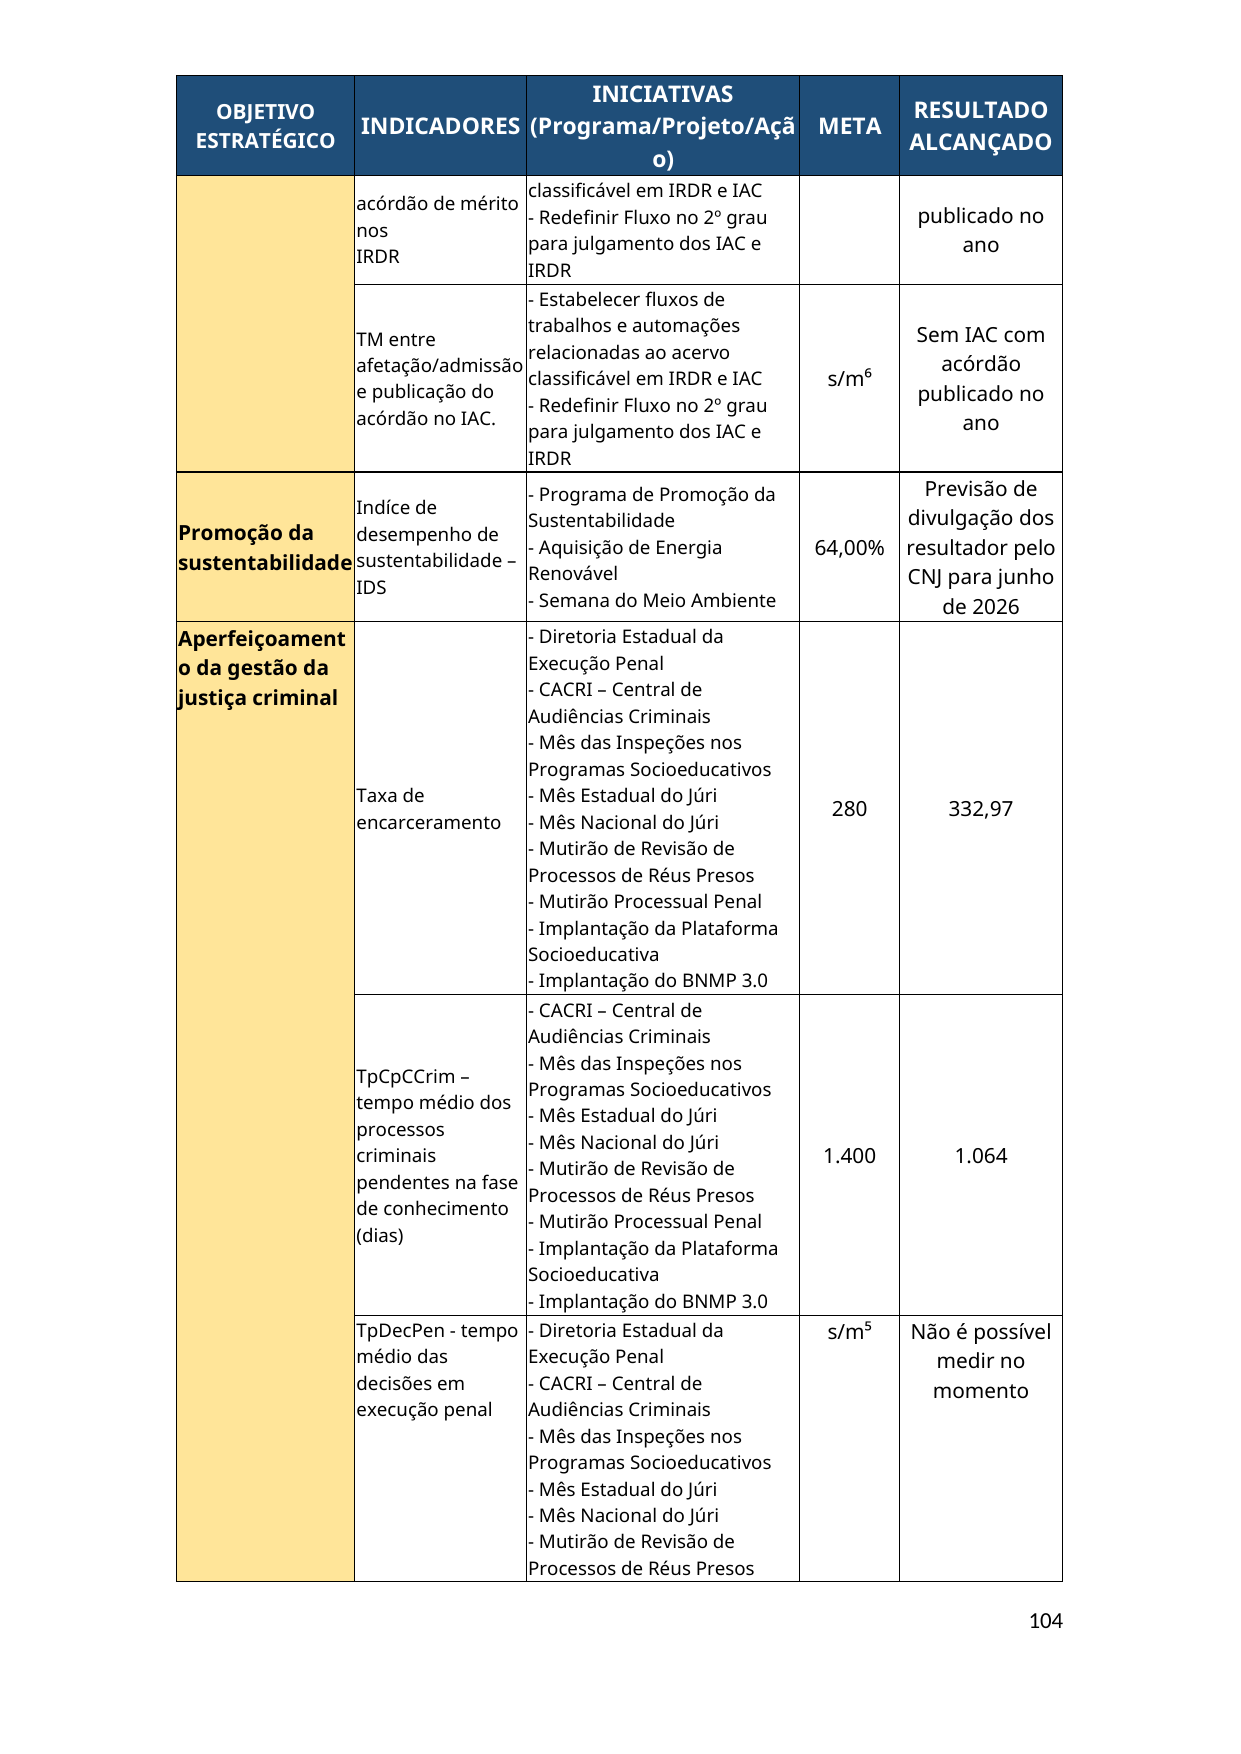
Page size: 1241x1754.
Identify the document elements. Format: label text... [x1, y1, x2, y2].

table_cell 280 [800, 622, 899, 994]
table_header INDICADORES [355, 76, 526, 175]
table_cell Taxa de encarceramento [355, 622, 526, 994]
table_cell - Diretoria Estadual da Execução Penal - CACRI – Central de Audiências Criminais - Mês das Inspeções nos Programas Socioeducativos - Mês Estadual do Júri - Mês Nacional do Júri - Mutirão de Revisão de Processos de Réus Presos - Mutirão Processual Penal - Implantação da Plataforma Socioeducativa - Implantação do BNMP 3.0 [527, 622, 799, 994]
table_header INICIATIVAS (Programa/Projeto/Ação) [527, 76, 799, 175]
table_cell Promoção da sustentabilidade [177, 473, 354, 621]
table_cell 1.400 [800, 995, 899, 1314]
table_cell - Estabelecer fluxos de trabalhos e automações relacionadas ao acervo classificável em IRDR e IAC - Redefinir Fluxo no 2º grau para julgamento dos IAC e IRDR [527, 285, 799, 471]
table_cell [177, 176, 354, 471]
table_cell publicado no ano [900, 176, 1062, 283]
table_cell - Programa de Promoção da Sustentabilidade - Aquisição de Energia Renovável - Semana do Meio Ambiente [527, 473, 799, 621]
table_cell acórdão de mérito nos IRDR [355, 176, 526, 283]
table_cell 64,00% [800, 473, 899, 621]
table_cell [800, 176, 899, 283]
table_cell Não é possível medir no momento [900, 1316, 1062, 1581]
table_header RESULTADO ALCANÇADO [900, 76, 1062, 175]
table_cell TpCpCCrim – tempo médio dos processos criminais pendentes na fase de conhecimento (dias) [355, 995, 526, 1314]
table_header OBJETIVO ESTRATÉGICO [177, 76, 354, 175]
table_cell TM entre afetação/admissão e publicação do acórdão no IAC. [355, 285, 526, 471]
table_cell 1.064 [900, 995, 1062, 1314]
table_cell Previsão de divulgação dos resultador pelo CNJ para junho de 2026 [900, 473, 1062, 621]
table_cell Indíce de desempenho de sustentabilidade – IDS [355, 473, 526, 621]
table_cell - Diretoria Estadual da Execução Penal - CACRI – Central de Audiências Criminais - Mês das Inspeções nos Programas Socioeducativos - Mês Estadual do Júri - Mês Nacional do Júri - Mutirão de Revisão de Processos de Réus Presos [527, 1316, 799, 1581]
table_cell TpDecPen - tempo médio das decisões em execução penal [355, 1316, 526, 1581]
table_header META [800, 76, 899, 175]
table_cell 332,97 [900, 622, 1062, 994]
table_cell classificável em IRDR e IAC - Redefinir Fluxo no 2º grau para julgamento dos IAC e IRDR [527, 176, 799, 283]
table_cell Sem IAC com acórdão publicado no ano [900, 285, 1062, 471]
table_cell Aperfeiçoamento da gestão da justiça criminal [177, 622, 354, 1581]
table_cell s/m⁵ [800, 1316, 899, 1581]
table_cell - CACRI – Central de Audiências Criminais - Mês das Inspeções nos Programas Socioeducativos - Mês Estadual do Júri - Mês Nacional do Júri - Mutirão de Revisão de Processos de Réus Presos - Mutirão Processual Penal - Implantação da Plataforma Socioeducativa - Implantação do BNMP 3.0 [527, 995, 799, 1314]
table_cell s/m⁶ [800, 285, 899, 471]
